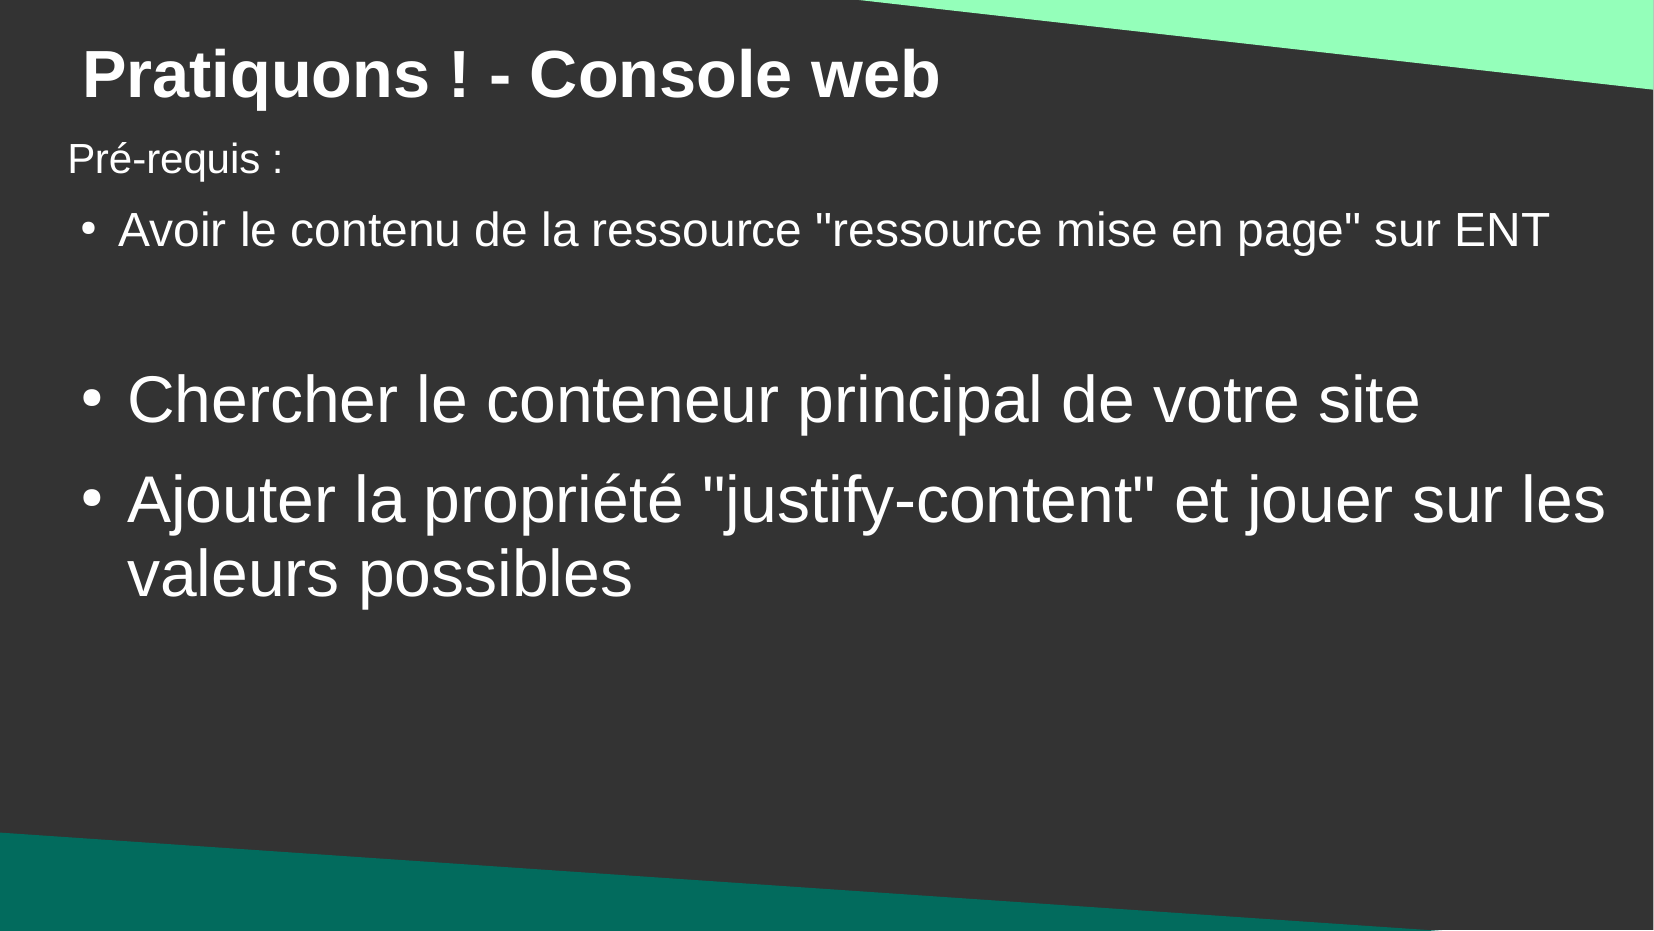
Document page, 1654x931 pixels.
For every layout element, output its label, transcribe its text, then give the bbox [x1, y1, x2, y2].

list Pré-requis : Avoir le contenu de la ressource "ressource mise en page" sur ENT [67, 135, 1607, 293]
list Chercher le conteneur principal de votre site Ajouter la propriété "justify-content" et jouer sur les valeurs possibles [64, 363, 1619, 612]
title Pratiquons ! - Console web [82, 37, 1630, 112]
text_box [858, 0, 1654, 90]
